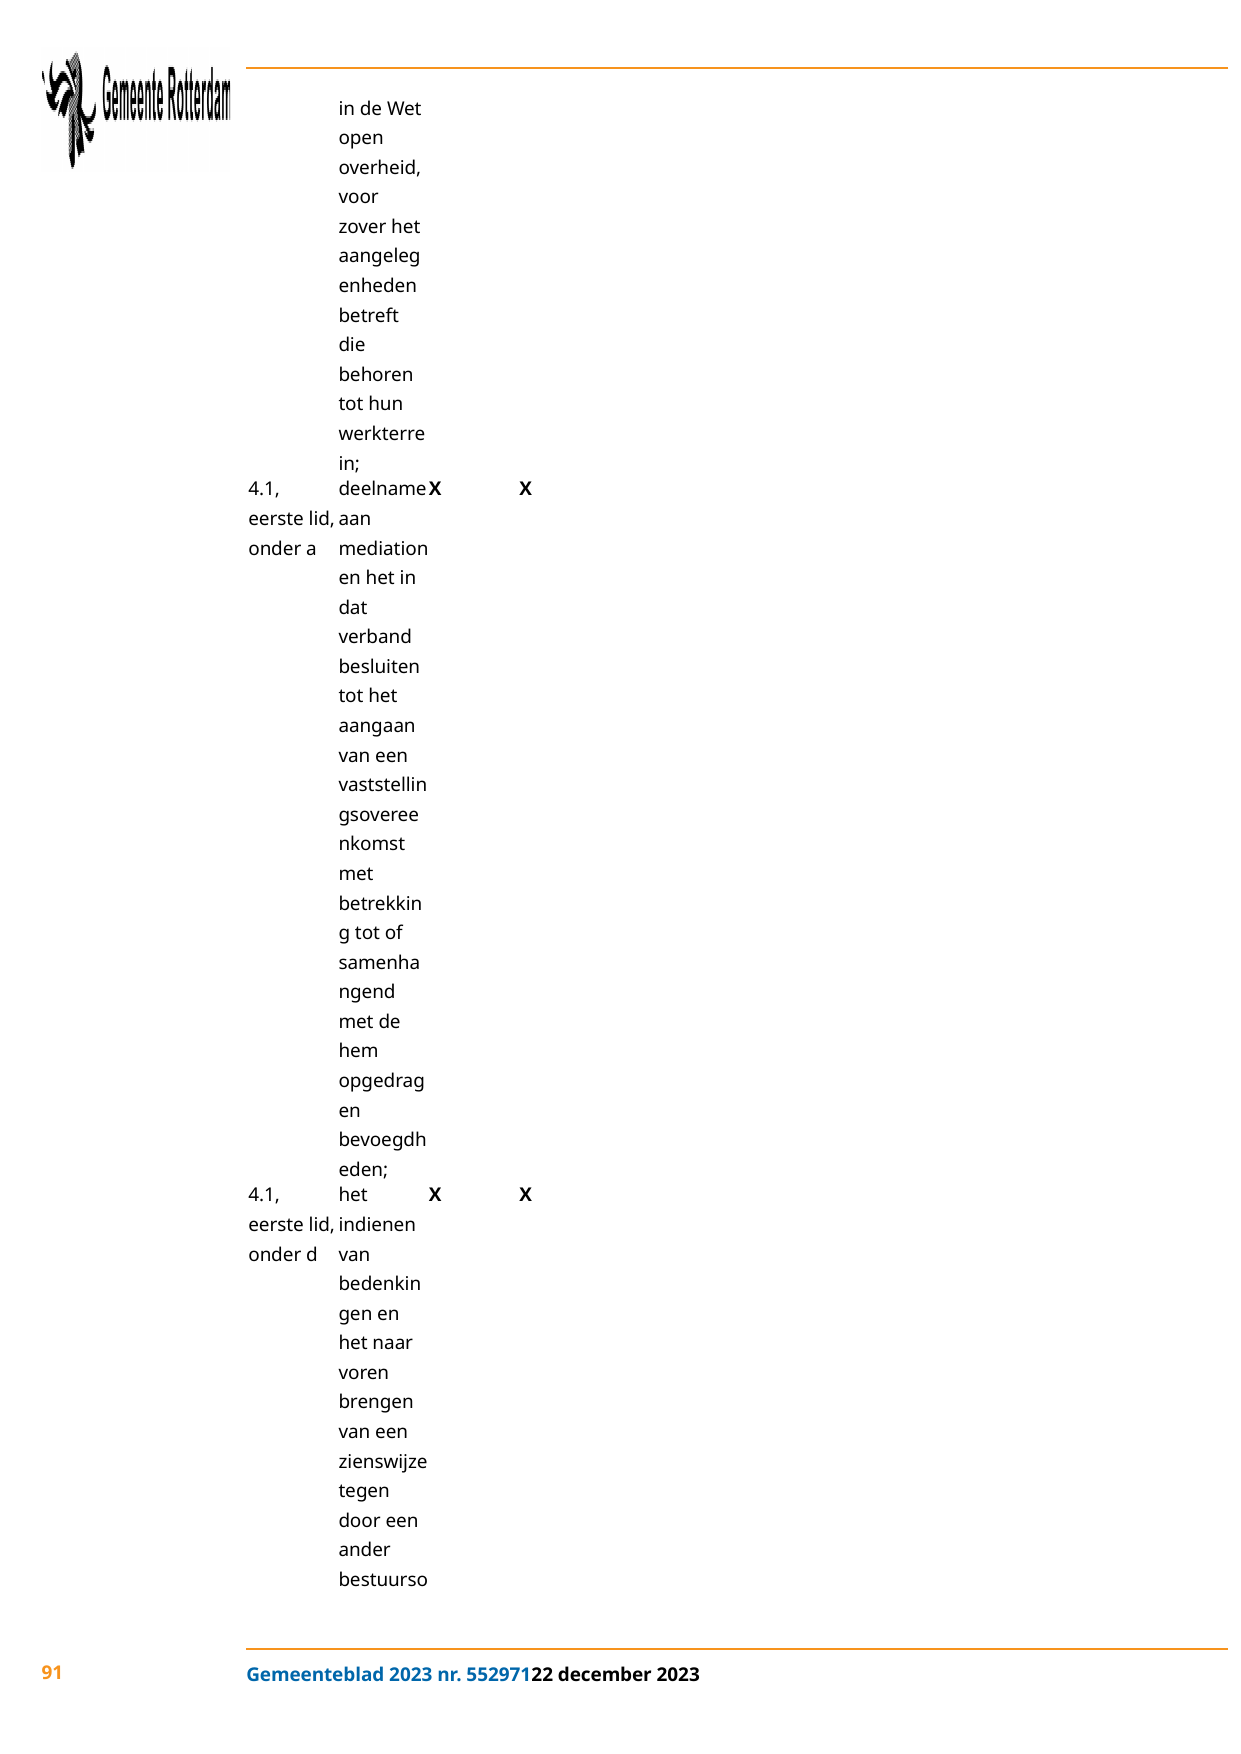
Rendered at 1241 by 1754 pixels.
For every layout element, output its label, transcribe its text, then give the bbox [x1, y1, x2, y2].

table_cell [881, 476, 971, 1182]
table_cell deelname aan mediation en het in dat verband besluiten tot het aangaan van een vaststellingsovereenkomst met betrekking tot of samenhangend met de hem opgedragen bevoegdheden; [338, 476, 429, 1182]
table_cell [971, 476, 1061, 1182]
table_cell [971, 1182, 1061, 1592]
table_cell 4.1, eerste lid, onder a [248, 476, 338, 1182]
table_cell [790, 1182, 881, 1592]
table_cell in de Wet open overheid, voor zover het aangelegenheden betreft die behoren tot hun werkterrein; [338, 95, 429, 476]
table_cell 4.1, eerste lid, onder d [248, 1182, 338, 1592]
table_cell [1061, 476, 1152, 1182]
table_cell [248, 95, 338, 476]
table_cell [971, 95, 1061, 476]
table_cell X [519, 1182, 609, 1592]
table_cell X [519, 476, 609, 1182]
table_cell [1061, 1182, 1152, 1592]
table_cell [700, 1182, 790, 1592]
table_cell [609, 1182, 700, 1592]
table_cell [790, 95, 881, 476]
table_cell [790, 476, 881, 1182]
table_cell het indienen van bedenkingen en het naar voren brengen van een zienswijze tegen door een ander bestuurso [338, 1182, 429, 1592]
table_cell [1061, 95, 1152, 476]
table_cell [881, 95, 971, 476]
table_cell [609, 95, 700, 476]
table_cell [609, 476, 700, 1182]
table_cell [881, 1182, 971, 1592]
picture [41, 47, 231, 172]
table_cell [700, 476, 790, 1182]
table_cell X [429, 476, 519, 1182]
table_cell X [429, 1182, 519, 1592]
table_cell [700, 95, 790, 476]
table_cell [519, 95, 609, 476]
table_cell [429, 95, 519, 476]
